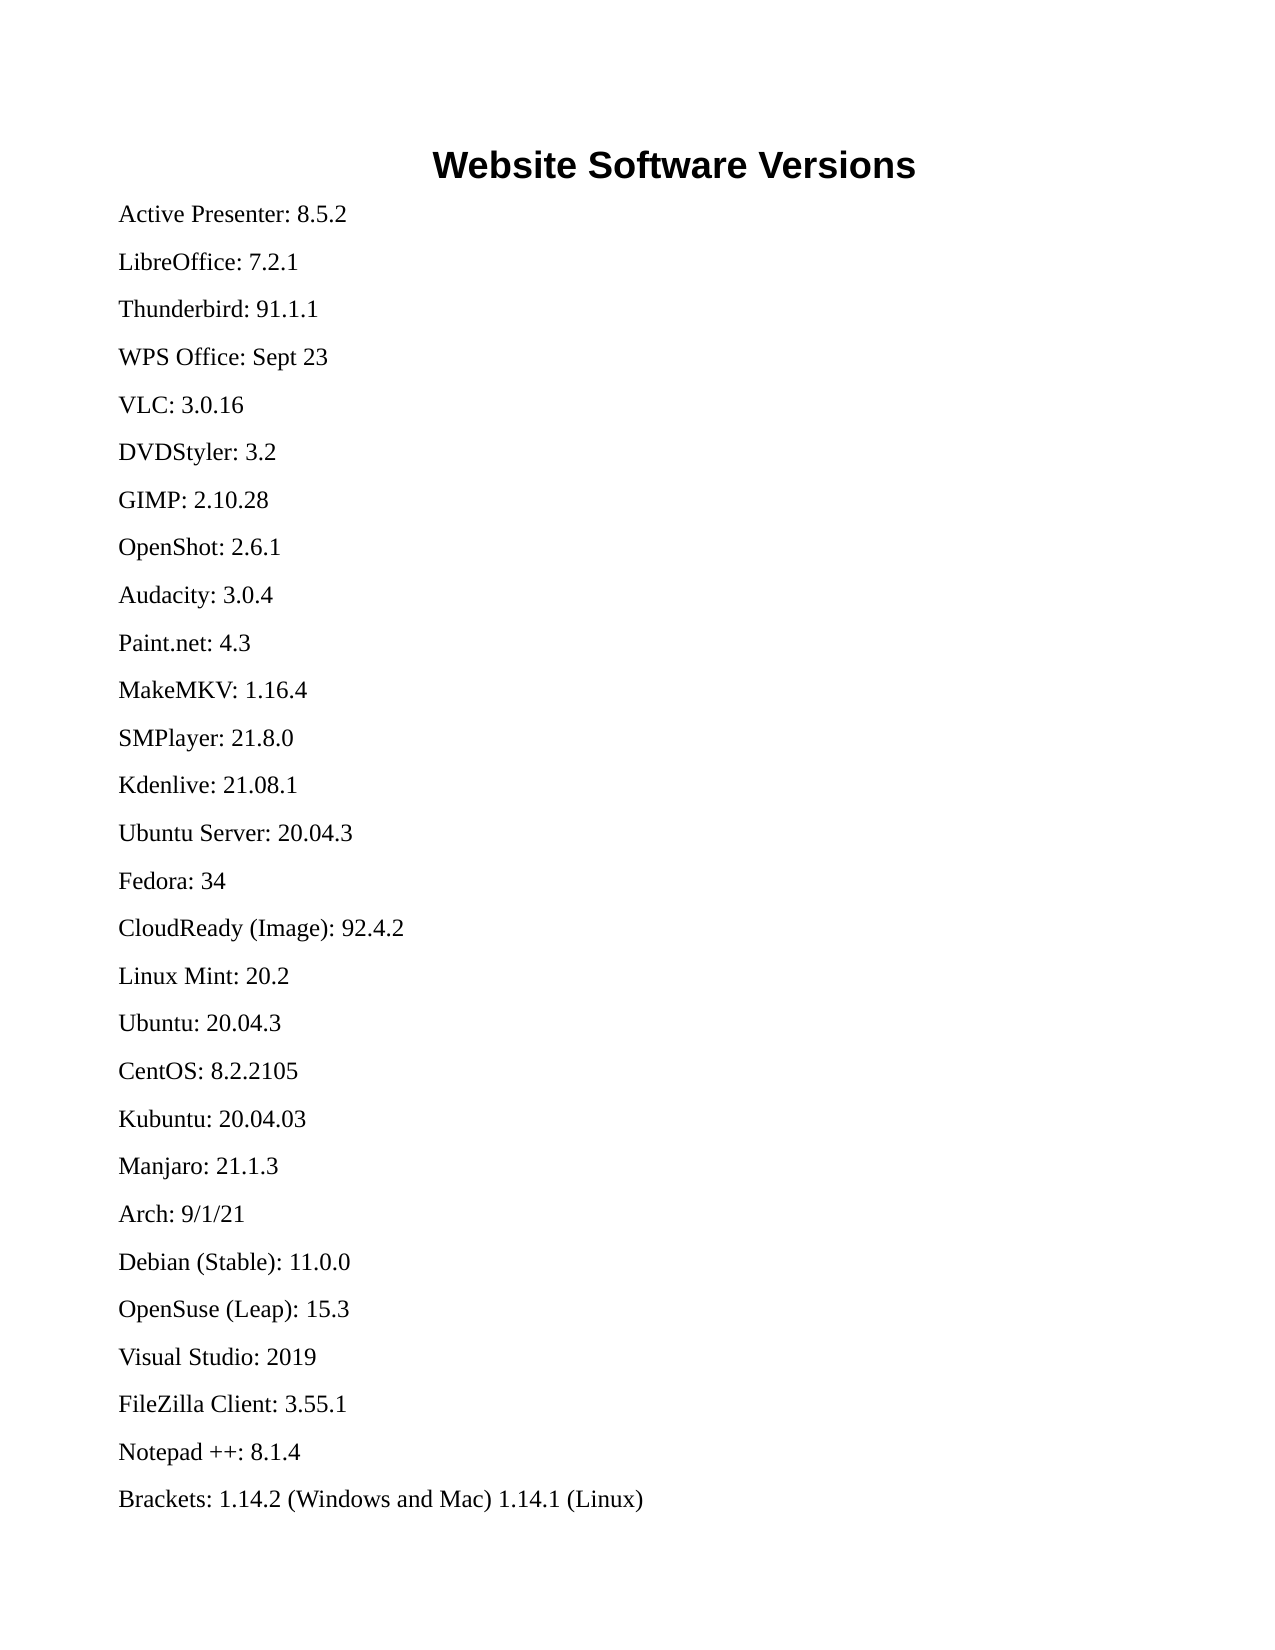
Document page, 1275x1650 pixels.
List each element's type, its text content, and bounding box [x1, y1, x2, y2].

text Active Presenter: 8.5.2 [118, 199, 1157, 228]
text Debian (Stable): 11.0.0 [118, 1247, 1157, 1275]
text Brackets: 1.14.2 (Windows and Mac) 1.14.1 (Linux) [118, 1484, 1157, 1513]
text Arch: 9/1/21 [118, 1199, 1157, 1228]
text Manjaro: 21.1.3 [118, 1151, 1157, 1180]
text Notepad ++: 8.1.4 [118, 1437, 1157, 1466]
text Ubuntu: 20.04.3 [118, 1008, 1157, 1037]
text OpenSuse (Leap): 15.3 [118, 1294, 1157, 1323]
text FileZilla Client: 3.55.1 [118, 1389, 1157, 1418]
text LibreOffice: 7.2.1 [118, 247, 1157, 276]
text DVDStyler: 3.2 [118, 437, 1157, 466]
text Thunderbird: 91.1.1 [118, 294, 1157, 323]
text OpenShot: 2.6.1 [118, 532, 1157, 561]
text Visual Studio: 2019 [118, 1342, 1157, 1371]
text Kubuntu: 20.04.03 [118, 1104, 1157, 1132]
text CentOS: 8.2.2105 [118, 1056, 1157, 1085]
text GIMP: 2.10.28 [118, 485, 1157, 514]
text Kdenlive: 21.08.1 [118, 771, 1157, 799]
text Paint.net: 4.3 [118, 628, 1157, 656]
text SMPlayer: 21.8.0 [118, 723, 1157, 752]
text Fedora: 34 [118, 866, 1157, 894]
text WPS Office: Sept 23 [118, 342, 1157, 371]
text VLC: 3.0.16 [118, 390, 1157, 418]
text Audacity: 3.0.4 [118, 580, 1157, 609]
text MakeMKV: 1.16.4 [118, 675, 1157, 704]
text CloudReady (Image): 92.4.2 [118, 913, 1157, 942]
text Linux Mint: 20.2 [118, 961, 1157, 990]
text Ubuntu Server: 20.04.3 [118, 818, 1157, 847]
subtitle Website Software Versions [118, 143, 1157, 187]
